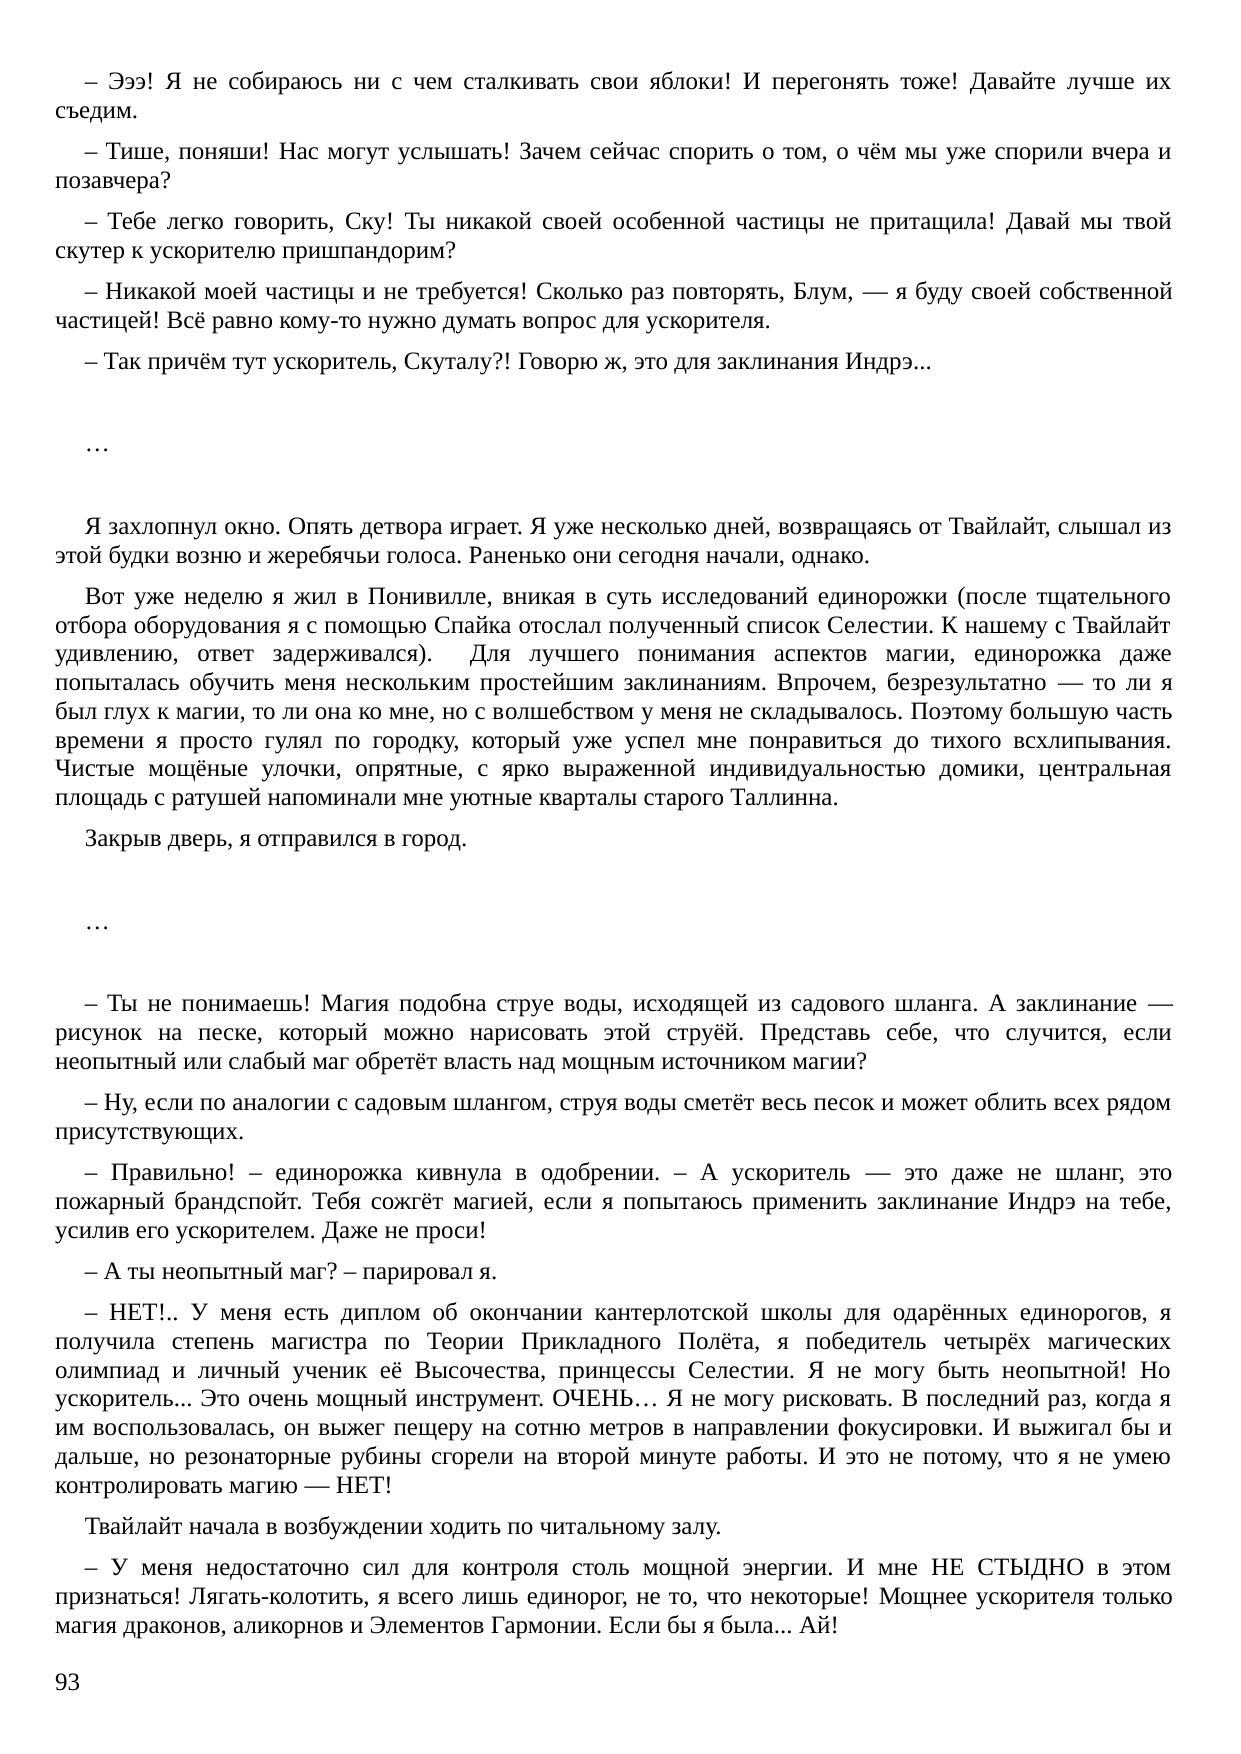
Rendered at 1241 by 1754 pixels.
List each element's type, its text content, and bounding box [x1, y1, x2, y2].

text – Правильно! – единорожка кивнула в одобрении. – А ускоритель — это даже не шланг, это пожарный брандспойт. Тебя сожгёт магией, если я попытаюсь применить заклинание Индрэ на тебе, усилив его ускорителем. Даже не проси! [55, 1157, 1173, 1243]
text – А ты неопытный маг? – парировал я. [55, 1256, 1173, 1285]
text – У меня недостаточно сил для контроля столь мощной энергии. И мне НЕ СТЫДНО в этом признаться! Лягать-колотить, я всего лишь единорог, не то, что некоторые! Мощнее ускорителя только магия драконов, аликорнов и Элементов Гармонии. Если бы я была... Ай! [55, 1552, 1173, 1638]
text – Тише, поняши! Нас могут услышать! Зачем сейчас спорить о том, о чём мы уже спорили вчера и позавчера? [55, 136, 1173, 193]
text … [55, 428, 1173, 457]
text – Ну, если по аналогии с садовым шлангом, струя воды сметёт весь песок и может облить всех рядом присутствующих. [55, 1087, 1173, 1145]
text … [55, 906, 1173, 935]
text Твайлайт начала в возбуждении ходить по читальному залу. [55, 1511, 1173, 1540]
text – Тебе легко говорить, Ску! Ты никакой своей особенной частицы не притащила! Давай мы твой скутер к ускорителю пришпандорим? [55, 206, 1173, 263]
text Вот уже неделю я жил в Понивилле, вникая в суть исследований единорожки (после тщательного отбора оборудования я с помощью Спайка отослал полученный список Селестии. К нашему с Твайлайт удивлению, ответ задерживался). Для лучшего понимания аспектов магии, единорожка даже попыталась обучить меня нескольким простейшим заклинаниям. Впрочем, безрезультатно — то ли я был глух к магии, то ли она ко мне, но с волшебством у меня не складывалось. Поэтому большую часть времени я просто гулял по городку, который уже успел мне понравиться до тихого всхлипывания. Чистые мощёные улочки, опрятные, с ярко выраженной индивидуальностью домики, центральная площадь с ратушей напоминали мне уютные кварталы старого Таллинна. [55, 581, 1173, 811]
text – Так причём тут ускоритель, Скуталу?! Говорю ж, это для заклинания Индрэ... [55, 346, 1173, 375]
text – НЕТ!.. У меня есть диплом об окончании кантерлотской школы для одарённых единорогов, я получила степень магистра по Теории Прикладного Полёта, я победитель четырёх магических олимпиад и личный ученик её Высочества, принцессы Селестии. Я не могу быть неопытной! Но ускоритель... Это очень мощный инструмент. ОЧЕНЬ… Я не могу рисковать. В последний раз, когда я им воспользовалась, он выжег пещеру на сотню метров в направлении фокусировки. И выжигал бы и дальше, но резонаторные рубины сгорели на второй минуте работы. И это не потому, что я не умею контролировать магию — НЕТ! [55, 1297, 1173, 1498]
text Закрыв дверь, я отправился в город. [55, 823, 1173, 852]
text – Никакой моей частицы и не требуется! Сколько раз повторять, Блум, — я буду своей собственной частицей! Всё равно кому-то нужно думать вопрос для ускорителя. [55, 276, 1173, 333]
text Я захлопнул окно. Опять детвора играет. Я уже несколько дней, возвращаясь от Твайлайт, слышал из этой будки возню и жеребячьи голоса. Раненько они сегодня начали, однако. [55, 511, 1173, 568]
text – Эээ! Я не собираюсь ни с чем сталкивать свои яблоки! И перегонять тоже! Давайте лучше их съедим. [55, 66, 1173, 123]
text – Ты не понимаешь! Магия подобна струе воды, исходящей из садового шланга. А заклинание — рисунок на песке, который можно нарисовать этой струёй. Представь себе, что случится, если неопытный или слабый маг обретёт власть над мощным источником магии? [55, 988, 1173, 1075]
